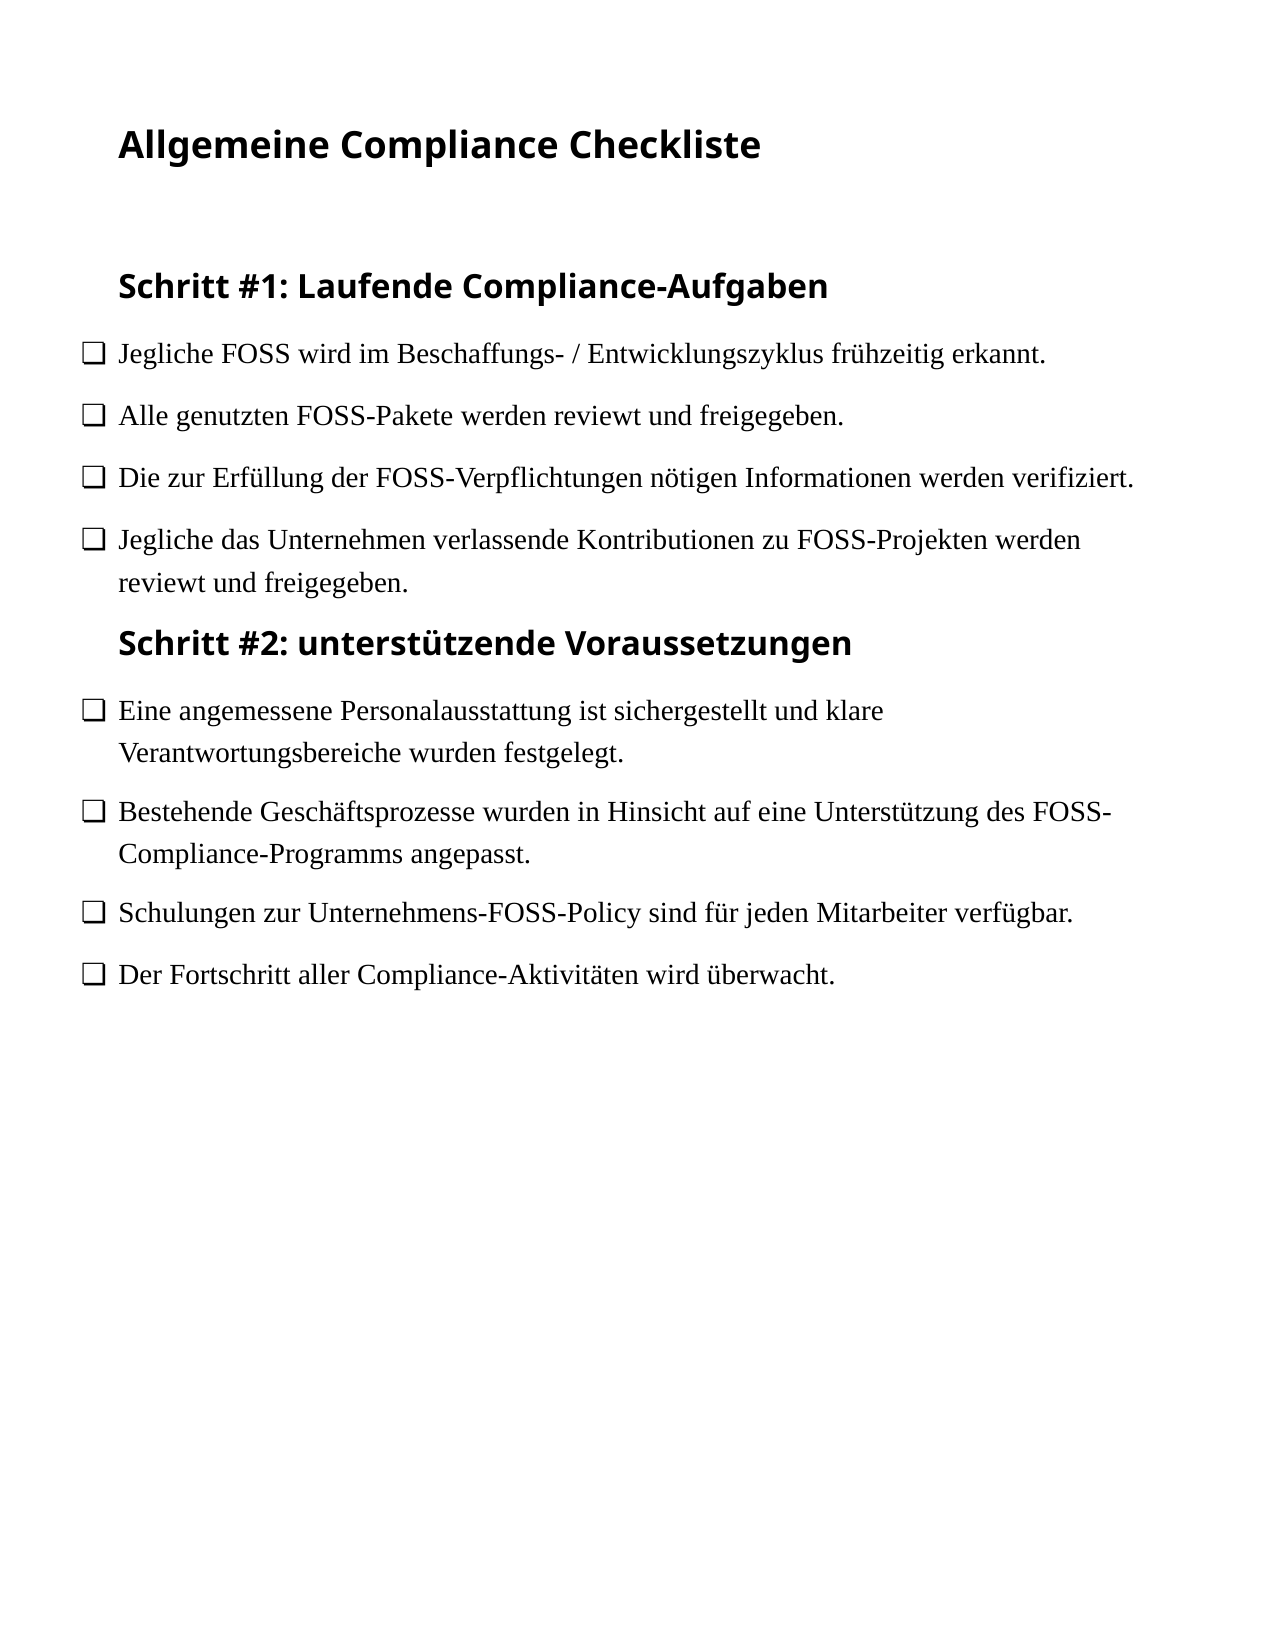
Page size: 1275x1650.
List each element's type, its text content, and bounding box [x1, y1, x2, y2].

list Alle genutzten FOSS-Pakete werden reviewt und freigegeben. [81, 394, 1157, 434]
list Bestehende Geschäftsprozesse wurden in Hinsicht auf eine Unterstützung des FOSS-Compliance-Programms angepasst. [81, 790, 1157, 870]
list Eine angemessene Personalausstattung ist sichergestellt und klare Verantwortungsbereiche wurden festgelegt. [81, 689, 1157, 769]
list Die zur Erfüllung der FOSS-Verpflichtungen nötigen Informationen werden verifiziert. [81, 456, 1157, 496]
subtitle Allgemeine Compliance Checkliste [118, 118, 1157, 169]
list Jegliche das Unternehmen verlassende Kontributionen zu FOSS-Projekten werden reviewt und freigegeben. [81, 519, 1157, 598]
list Jegliche FOSS wird im Beschaffungs- / Entwicklungszyklus frühzeitig erkannt. [81, 332, 1157, 372]
subtitle Schritt #2: unterstützende Voraussetzungen [118, 620, 1157, 665]
subtitle Schritt #1: Laufende Compliance-Aufgaben [118, 263, 1157, 308]
list Der Fortschritt aller Compliance-Aktivitäten wird überwacht. [81, 953, 1157, 993]
list Schulungen zur Unternehmens-FOSS-Policy sind für jeden Mitarbeiter verfügbar. [81, 891, 1157, 931]
